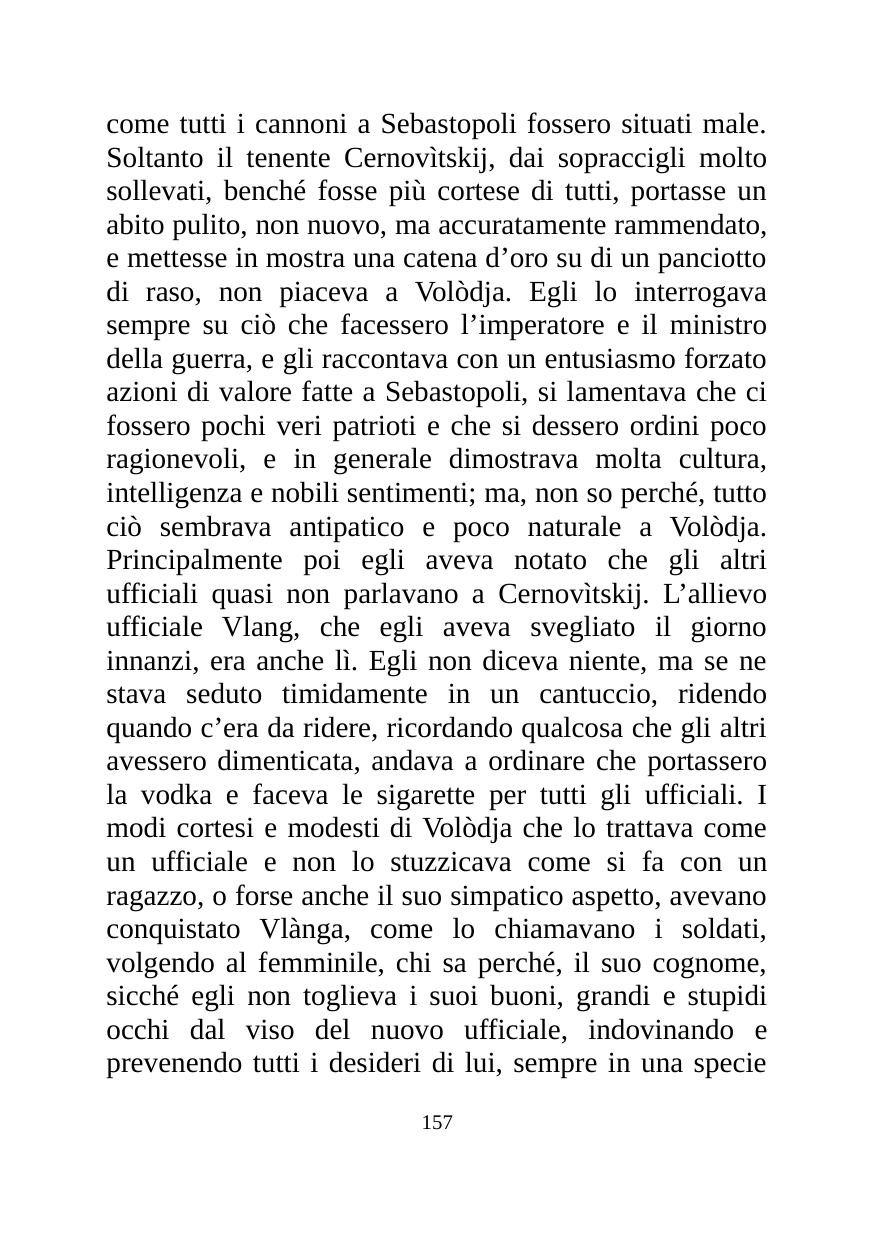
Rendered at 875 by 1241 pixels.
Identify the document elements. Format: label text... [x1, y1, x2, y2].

text come tutti i cannoni a Sebastopoli fossero situati male. Soltanto il tenente Cernovìtskij, dai sopraccigli molto sollevati, benché fosse più cortese di tutti, portasse un abito pulito, non nuovo, ma accuratamente rammendato, e mettesse in mostra una catena d’oro su di un panciotto di raso, non piaceva a Volòdja. Egli lo interrogava sempre su ciò che facessero l’imperatore e il ministro della guerra, e gli raccontava con un entusiasmo forzato azioni di valore fatte a Sebastopoli, si lamentava che ci fossero pochi veri patrioti e che si dessero ordini poco ragionevoli, e in generale dimostrava molta cultura, intelligenza e nobili sentimenti; ma, non so perché, tutto ciò sembrava antipatico e poco naturale a Volòdja. Principalmente poi egli aveva notato che gli altri ufficiali quasi non parlavano a Cernovìtskij. L’allievo ufficiale Vlang, che egli aveva svegliato il giorno innanzi, era anche lì. Egli non diceva niente, ma se ne stava seduto timidamente in un cantuccio, ridendo quando c’era da ridere, ricordando qualcosa che gli altri avessero dimenticata, andava a ordinare che portassero la vodka e faceva le sigarette per tutti gli ufficiali. I modi cortesi e modesti di Volòdja che lo trattava come un ufficiale e non lo stuzzicava come si fa con un ragazzo, o forse anche il suo simpatico aspetto, avevano conquistato Vlànga, come lo chiamavano i soldati, volgendo al femminile, chi sa perché, il suo cognome, sicché egli non toglieva i suoi buoni, grandi e stupidi occhi dal viso del nuovo ufficiale, indovinando e prevenendo tutti i desideri di lui, sempre in una specie [106, 106, 768, 1079]
